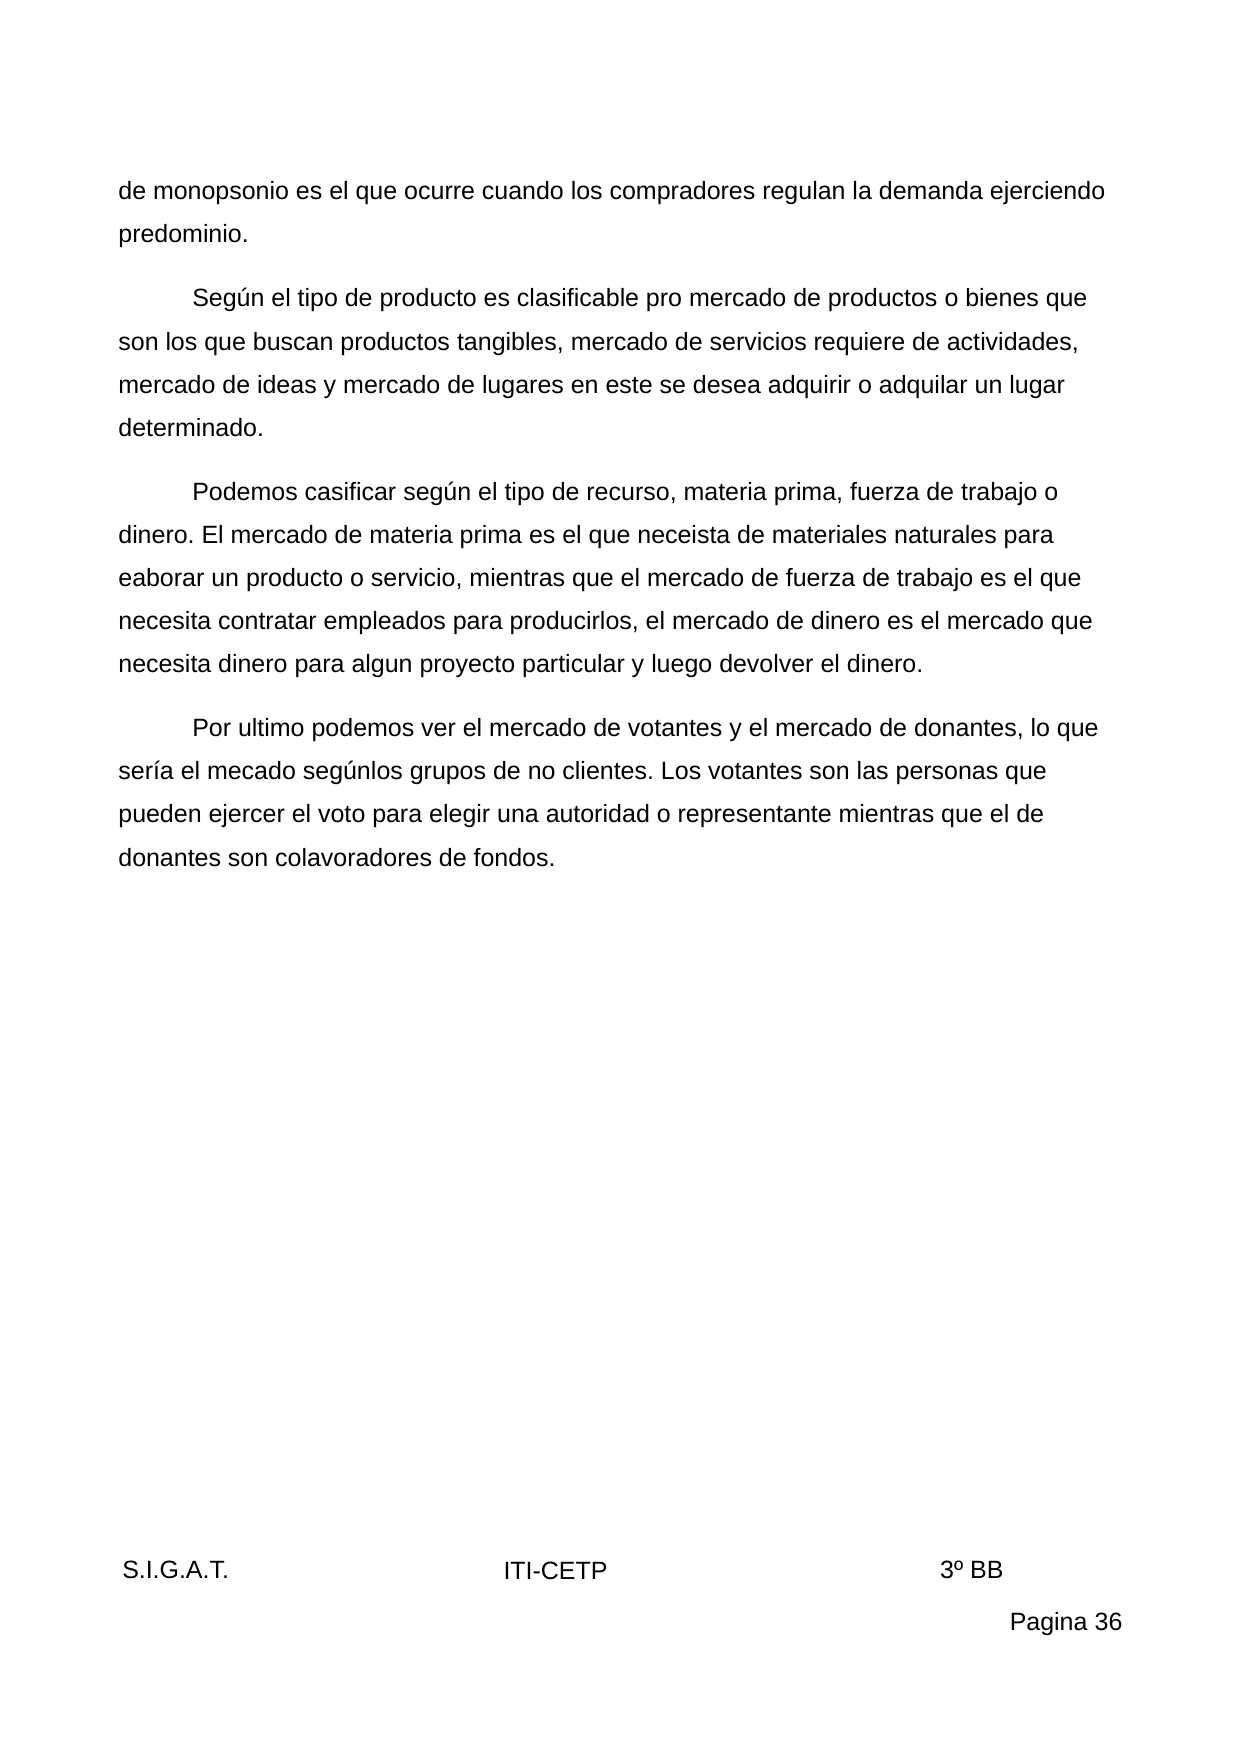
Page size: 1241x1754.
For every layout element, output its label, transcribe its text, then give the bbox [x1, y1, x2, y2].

text Por ultimo podemos ver el mercado de votantes y el mercado de donantes, lo que sería el mecado segúnlos grupos de no clientes. Los votantes son las personas que pueden ejercer el voto para elegir una autoridad o representante mientras que el de donantes son colavoradores de fondos. [118, 713, 1122, 871]
text de monopsonio es el que ocurre cuando los compradores regulan la demanda ejerciendo predominio. [118, 176, 1122, 248]
text Según el tipo de producto es clasificable pro mercado de productos o bienes que son los que buscan productos tangibles, mercado de servicios requiere de actividades, mercado de ideas y mercado de lugares en este se desea adquirir o adquilar un lugar determinado. [118, 283, 1122, 442]
text Podemos casificar según el tipo de recurso, materia prima, fuerza de trabajo o dinero. El mercado de materia prima es el que neceista de materiales naturales para eaborar un producto o servicio, mientras que el mercado de fuerza de trabajo es el que necesita contratar empleados para producirlos, el mercado de dinero es el mercado que necesita dinero para algun proyecto particular y luego devolver el dinero. [118, 477, 1122, 678]
